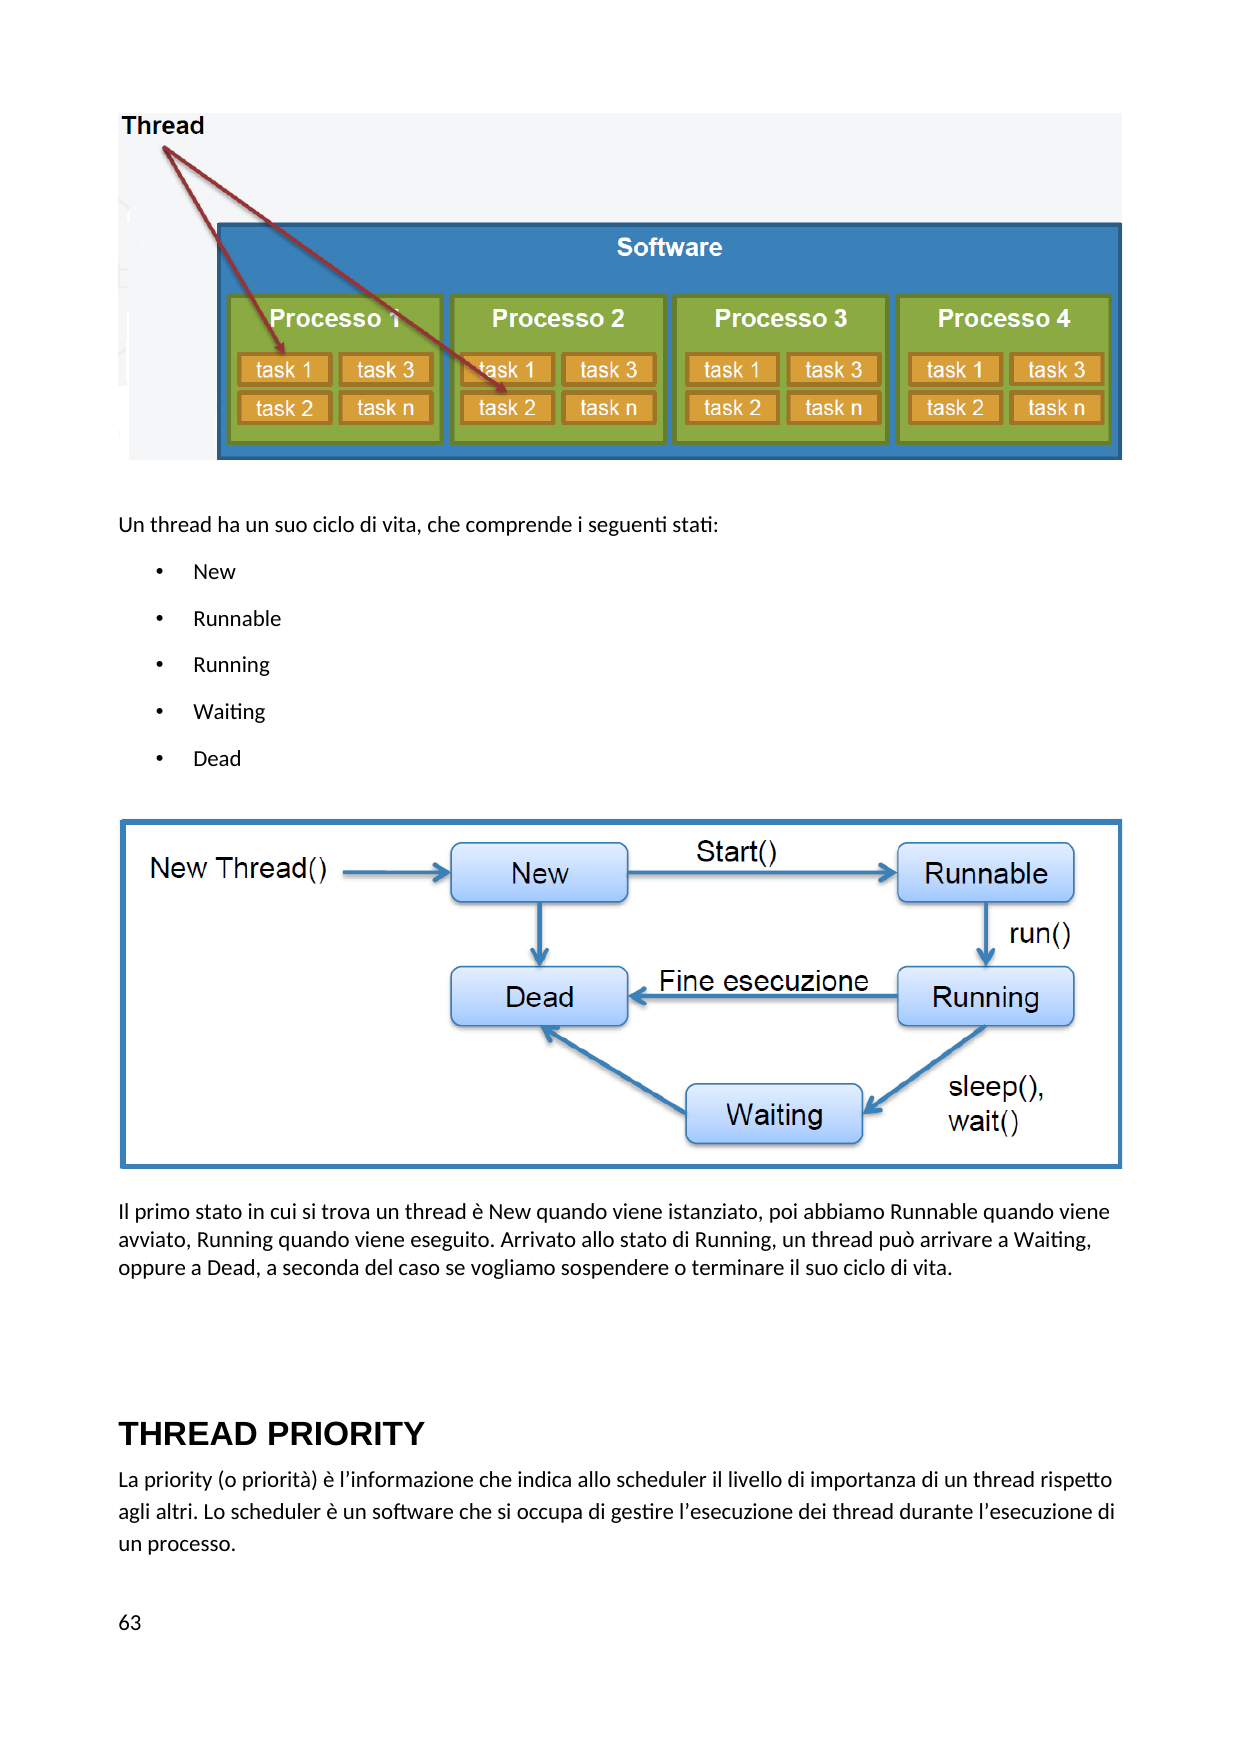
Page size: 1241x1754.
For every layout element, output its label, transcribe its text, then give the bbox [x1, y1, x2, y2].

text Il primo stato in cui si trova un thread è New quando viene istanziato, poi abbiamo Runnable quando viene avviato, Running quando viene eseguito. Arrivato allo stato di Running, un thread può arrivare a Waiting, oppure a Dead, a seconda del caso se vogliamo sospendere o terminare il suo ciclo di vita. [118, 1197, 1122, 1281]
picture [118, 818, 1123, 1169]
picture [118, 113, 1123, 460]
text La priority (o priorità) è l’informazione che indica allo scheduler il livello di importanza di un thread rispetto agli altri. Lo scheduler è un software che si occupa di gestire l’esecuzione dei thread durante l’esecuzione di un processo. [118, 1465, 1122, 1557]
list Dead [156, 744, 1122, 772]
list New [156, 557, 1122, 585]
list Running [156, 651, 1122, 679]
text Un thread ha un suo ciclo di vita, che comprende i seguenti stati: [118, 510, 1122, 538]
subtitle THREAD PRIORITY [118, 1414, 1122, 1452]
list Runnable [156, 604, 1122, 632]
list Waiting [156, 697, 1122, 725]
